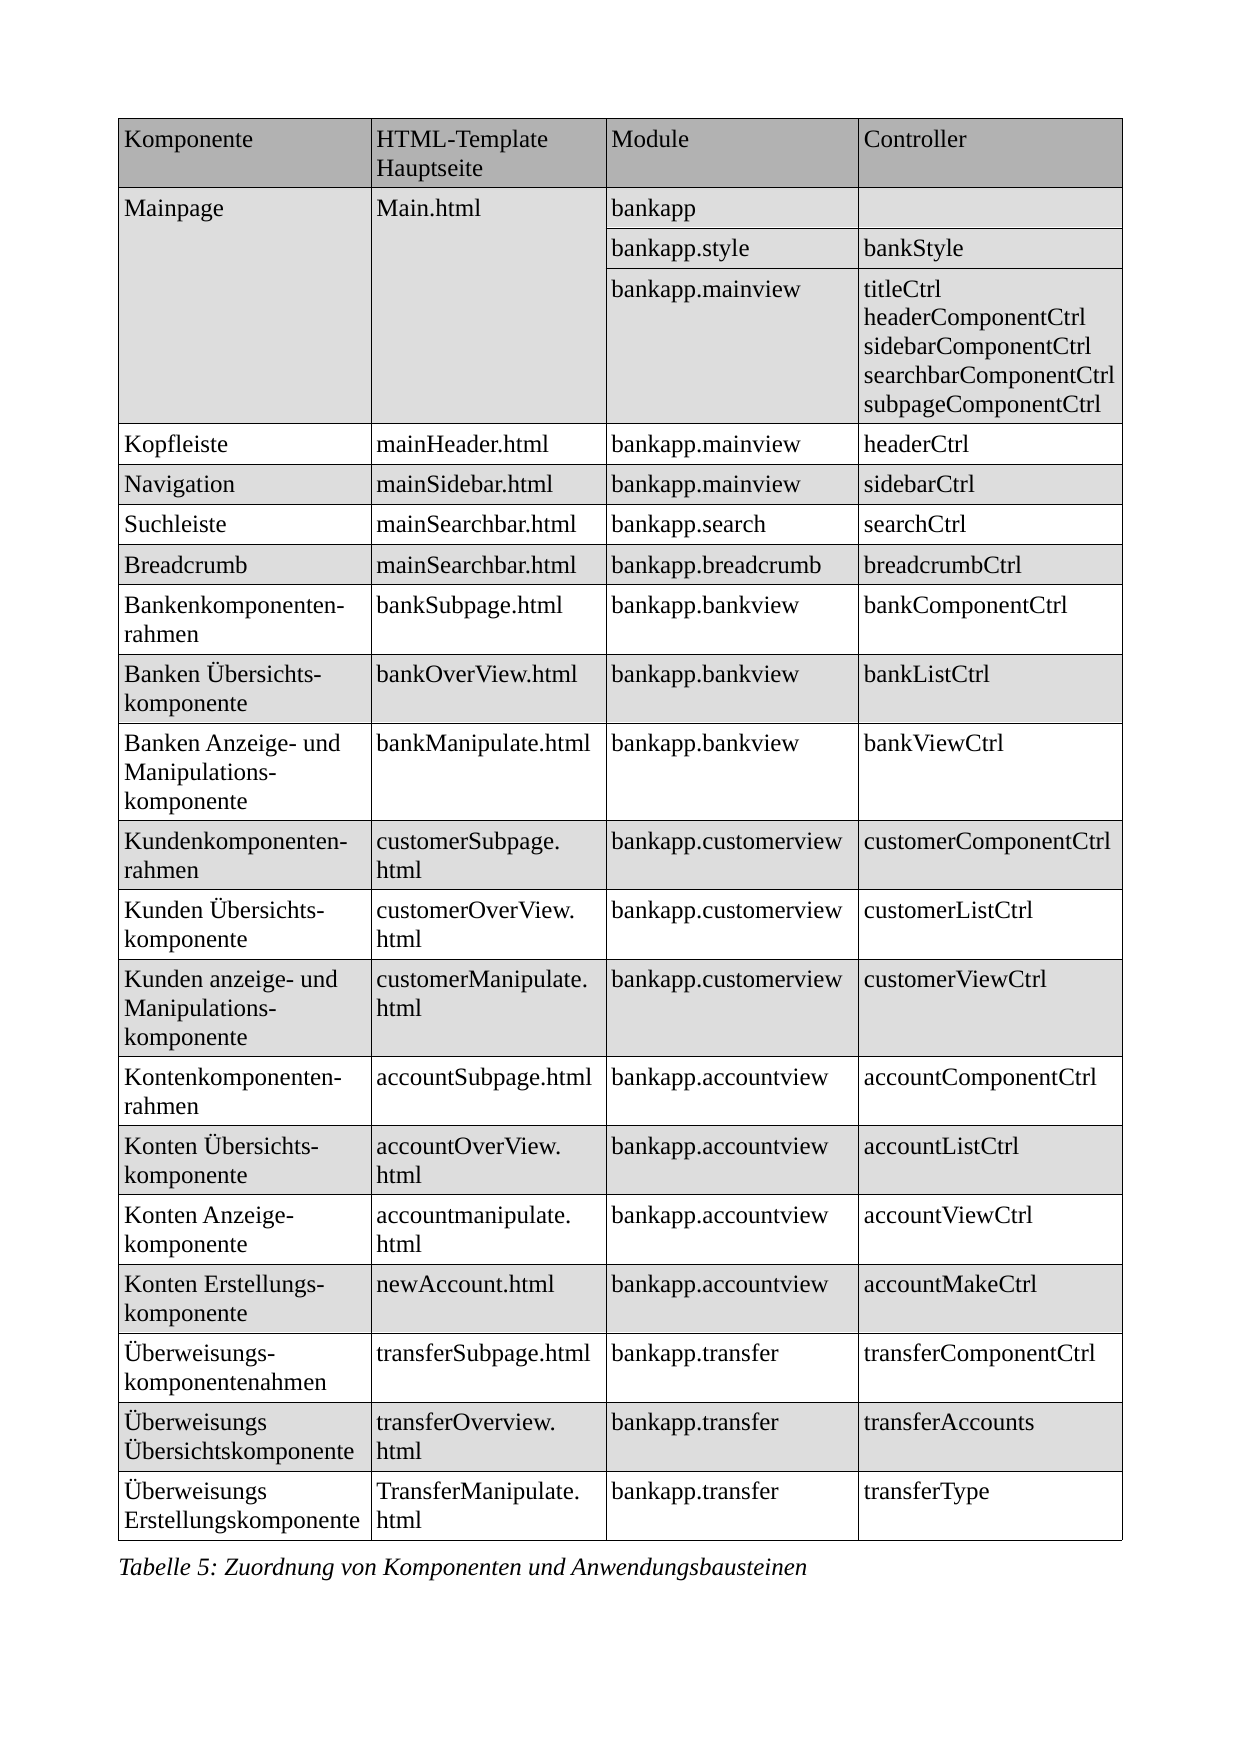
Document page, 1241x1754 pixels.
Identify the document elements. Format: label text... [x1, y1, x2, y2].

table_cell bankapp.mainview [607, 465, 858, 504]
table_cell accountOverView. html [372, 1126, 606, 1194]
table_cell Navigation [119, 465, 371, 504]
table_cell newAccount.html [372, 1265, 606, 1332]
table_cell customerListCtrl [859, 890, 1122, 958]
table_cell bankapp.mainview [607, 269, 858, 423]
table_cell bankapp.customerview [607, 821, 858, 889]
table_cell titleCtrl headerComponentCtrl sidebarComponentCtrl searchbarComponentCtrl subpageComponentCtrl [859, 269, 1122, 423]
table_cell accountComponentCtrl [859, 1057, 1122, 1125]
table_cell mainHeader.html [372, 424, 606, 463]
table_cell mainSearchbar.html [372, 505, 606, 544]
table_cell bankManipulate.html [372, 724, 606, 820]
table_cell accountSubpage.html [372, 1057, 606, 1125]
table_cell bankComponentCtrl [859, 585, 1122, 653]
table_cell bankapp.accountview [607, 1126, 858, 1194]
table_cell bankSubpage.html [372, 585, 606, 653]
table_cell Mainpage [119, 188, 371, 423]
table_cell Bankenkomponenten- rahmen [119, 585, 371, 653]
table_cell Überweisungs-komponentenahmen [119, 1334, 371, 1402]
table_cell bankapp [607, 188, 858, 227]
table_cell bankViewCtrl [859, 724, 1122, 820]
table_cell bankListCtrl [859, 655, 1122, 722]
table_cell transferOverview. html [372, 1403, 606, 1471]
table_cell bankapp.breadcrumb [607, 545, 858, 584]
table_cell bankapp.transfer [607, 1403, 858, 1471]
table_cell bankapp.mainview [607, 424, 858, 463]
table_cell transferAccounts [859, 1403, 1122, 1471]
table_cell Kunden anzeige- und Manipulations-komponente [119, 960, 371, 1056]
table_cell [859, 188, 1122, 227]
table_cell bankapp.transfer [607, 1472, 858, 1540]
table_cell Main.html [372, 188, 606, 423]
table_cell bankapp.accountview [607, 1057, 858, 1125]
table_cell Überweisungs Übersichtskomponente [119, 1403, 371, 1471]
table_cell Suchleiste [119, 505, 371, 544]
table_cell accountViewCtrl [859, 1195, 1122, 1263]
table_cell accountListCtrl [859, 1126, 1122, 1194]
table_cell accountmanipulate. html [372, 1195, 606, 1263]
table_cell TransferManipulate. html [372, 1472, 606, 1540]
table_cell Kunden Übersichts-komponente [119, 890, 371, 958]
table_cell accountMakeCtrl [859, 1265, 1122, 1332]
table_cell Breadcrumb [119, 545, 371, 584]
table_header Module [607, 119, 858, 187]
table_cell customerViewCtrl [859, 960, 1122, 1056]
table_cell Konten Anzeige-komponente [119, 1195, 371, 1263]
table_cell transferSubpage.html [372, 1334, 606, 1402]
table_cell customerSubpage. html [372, 821, 606, 889]
table_cell Banken Übersichts- komponente [119, 655, 371, 722]
table_cell Überweisungs Erstellungskomponente [119, 1472, 371, 1540]
text Tabelle 5: Zuordnung von Komponenten und Anwendungsbausteinen [118, 1552, 1122, 1581]
table_cell bankStyle [859, 229, 1122, 268]
table_cell bankapp.customerview [607, 890, 858, 958]
table_cell searchCtrl [859, 505, 1122, 544]
table_cell Kopfleiste [119, 424, 371, 463]
table_header HTML-Template Hauptseite [372, 119, 606, 187]
table_cell headerCtrl [859, 424, 1122, 463]
table_cell customerManipulate. html [372, 960, 606, 1056]
table_cell customerComponentCtrl [859, 821, 1122, 889]
table_cell breadcrumbCtrl [859, 545, 1122, 584]
table_cell customerOverView. html [372, 890, 606, 958]
table_cell bankapp.bankview [607, 585, 858, 653]
table_cell bankapp.bankview [607, 655, 858, 722]
table_cell transferType [859, 1472, 1122, 1540]
table_cell bankapp.style [607, 229, 858, 268]
table_cell Kontenkomponenten- rahmen [119, 1057, 371, 1125]
table_header Komponente [119, 119, 371, 187]
table_cell mainSidebar.html [372, 465, 606, 504]
table_cell sidebarCtrl [859, 465, 1122, 504]
table_cell mainSearchbar.html [372, 545, 606, 584]
table_cell Banken Anzeige- und Manipulations-komponente [119, 724, 371, 820]
table_cell bankapp.transfer [607, 1334, 858, 1402]
table_cell transferComponentCtrl [859, 1334, 1122, 1402]
table_cell bankOverView.html [372, 655, 606, 722]
table_cell Konten Erstellungs-komponente [119, 1265, 371, 1332]
table_header Controller [859, 119, 1122, 187]
table_cell bankapp.accountview [607, 1195, 858, 1263]
table_cell bankapp.accountview [607, 1265, 858, 1332]
table_cell bankapp.customerview [607, 960, 858, 1056]
table_cell Konten Übersichts- komponente [119, 1126, 371, 1194]
table_cell bankapp.search [607, 505, 858, 544]
table_cell Kundenkomponenten- rahmen [119, 821, 371, 889]
table_cell bankapp.bankview [607, 724, 858, 820]
